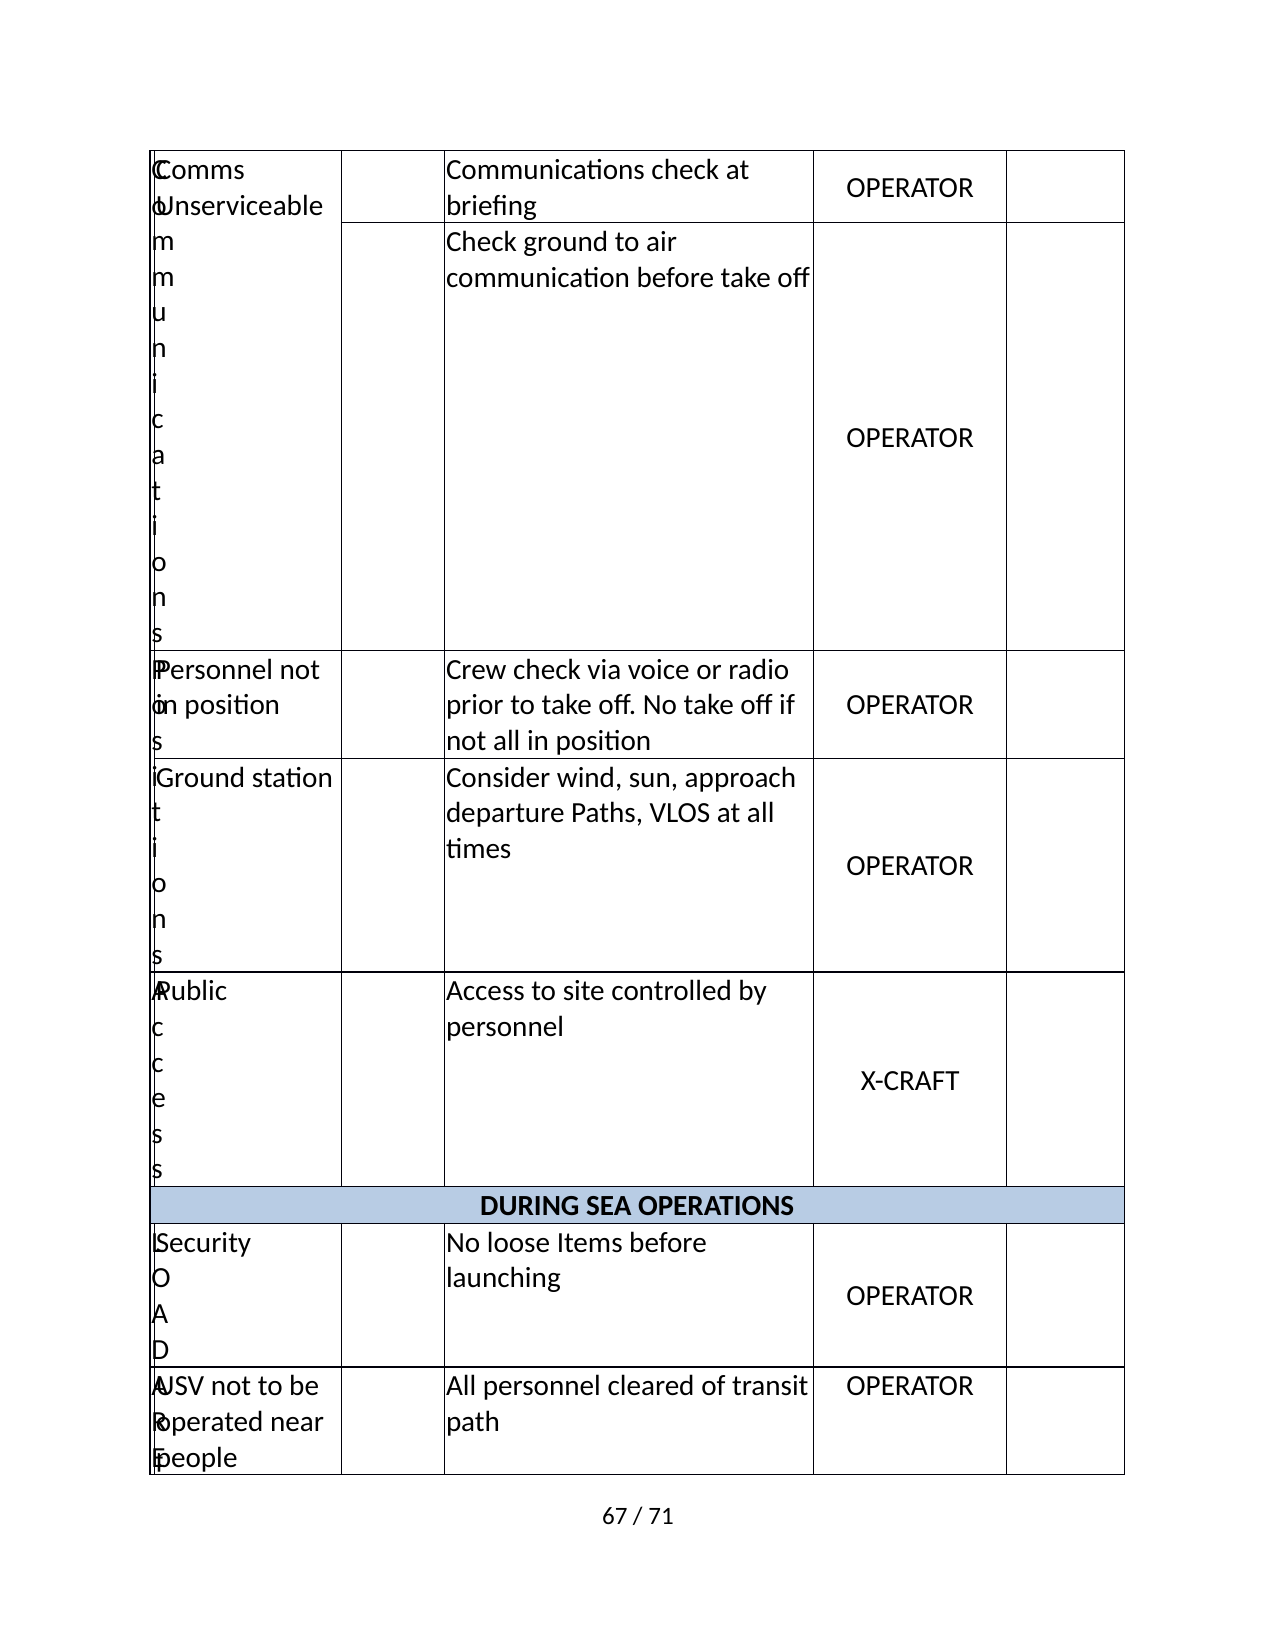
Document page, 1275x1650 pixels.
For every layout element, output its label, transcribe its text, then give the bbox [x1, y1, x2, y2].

table_cell OPERATOR [814, 151, 1006, 222]
table_cell DURING SEA OPERATIONS [151, 1187, 1124, 1223]
table_cell Personnel not in position [155, 651, 341, 758]
table_cell [1007, 759, 1124, 971]
table_cell [342, 151, 444, 222]
table_cell [342, 1224, 444, 1366]
table_cell [342, 651, 444, 758]
table_cell Access to site controlled by personnel [445, 973, 813, 1186]
table_cell [342, 223, 444, 650]
table_cell Ground station [155, 759, 341, 971]
table_cell Consider wind, sun, approach departure Paths, VLOS at all times [445, 759, 813, 971]
table_cell USV not to be operated near people [155, 1368, 341, 1474]
table_cell [342, 973, 444, 1186]
table_cell X-CRAFT [814, 973, 1006, 1186]
table_cell [1007, 1368, 1124, 1474]
table_cell OPERATOR [814, 223, 1006, 650]
table_cell [1007, 151, 1124, 222]
table_cell [342, 759, 444, 971]
table_cell [1007, 973, 1124, 1186]
table_cell OPERATOR [814, 759, 1006, 971]
table_cell Public [155, 973, 341, 1186]
table_cell OPERATOR [814, 1224, 1006, 1366]
table_cell Check ground to air communication before take off [445, 223, 813, 650]
table_cell Communications check at briefing [445, 151, 813, 222]
table_cell OPERATOR [814, 1368, 1006, 1474]
table_cell [1007, 651, 1124, 758]
table_cell Crew check via voice or radio prior to take off. No take off if not all in position [445, 651, 813, 758]
table_cell No loose Items before launching [445, 1224, 813, 1366]
table_cell Comms Unserviceable [155, 151, 341, 650]
table_cell Security [155, 1224, 341, 1366]
table_cell [342, 1368, 444, 1474]
table_cell All personnel cleared of transit path [445, 1368, 813, 1474]
table_cell OPERATOR [814, 651, 1006, 758]
table_cell [1007, 1224, 1124, 1366]
table_cell [1007, 223, 1124, 650]
